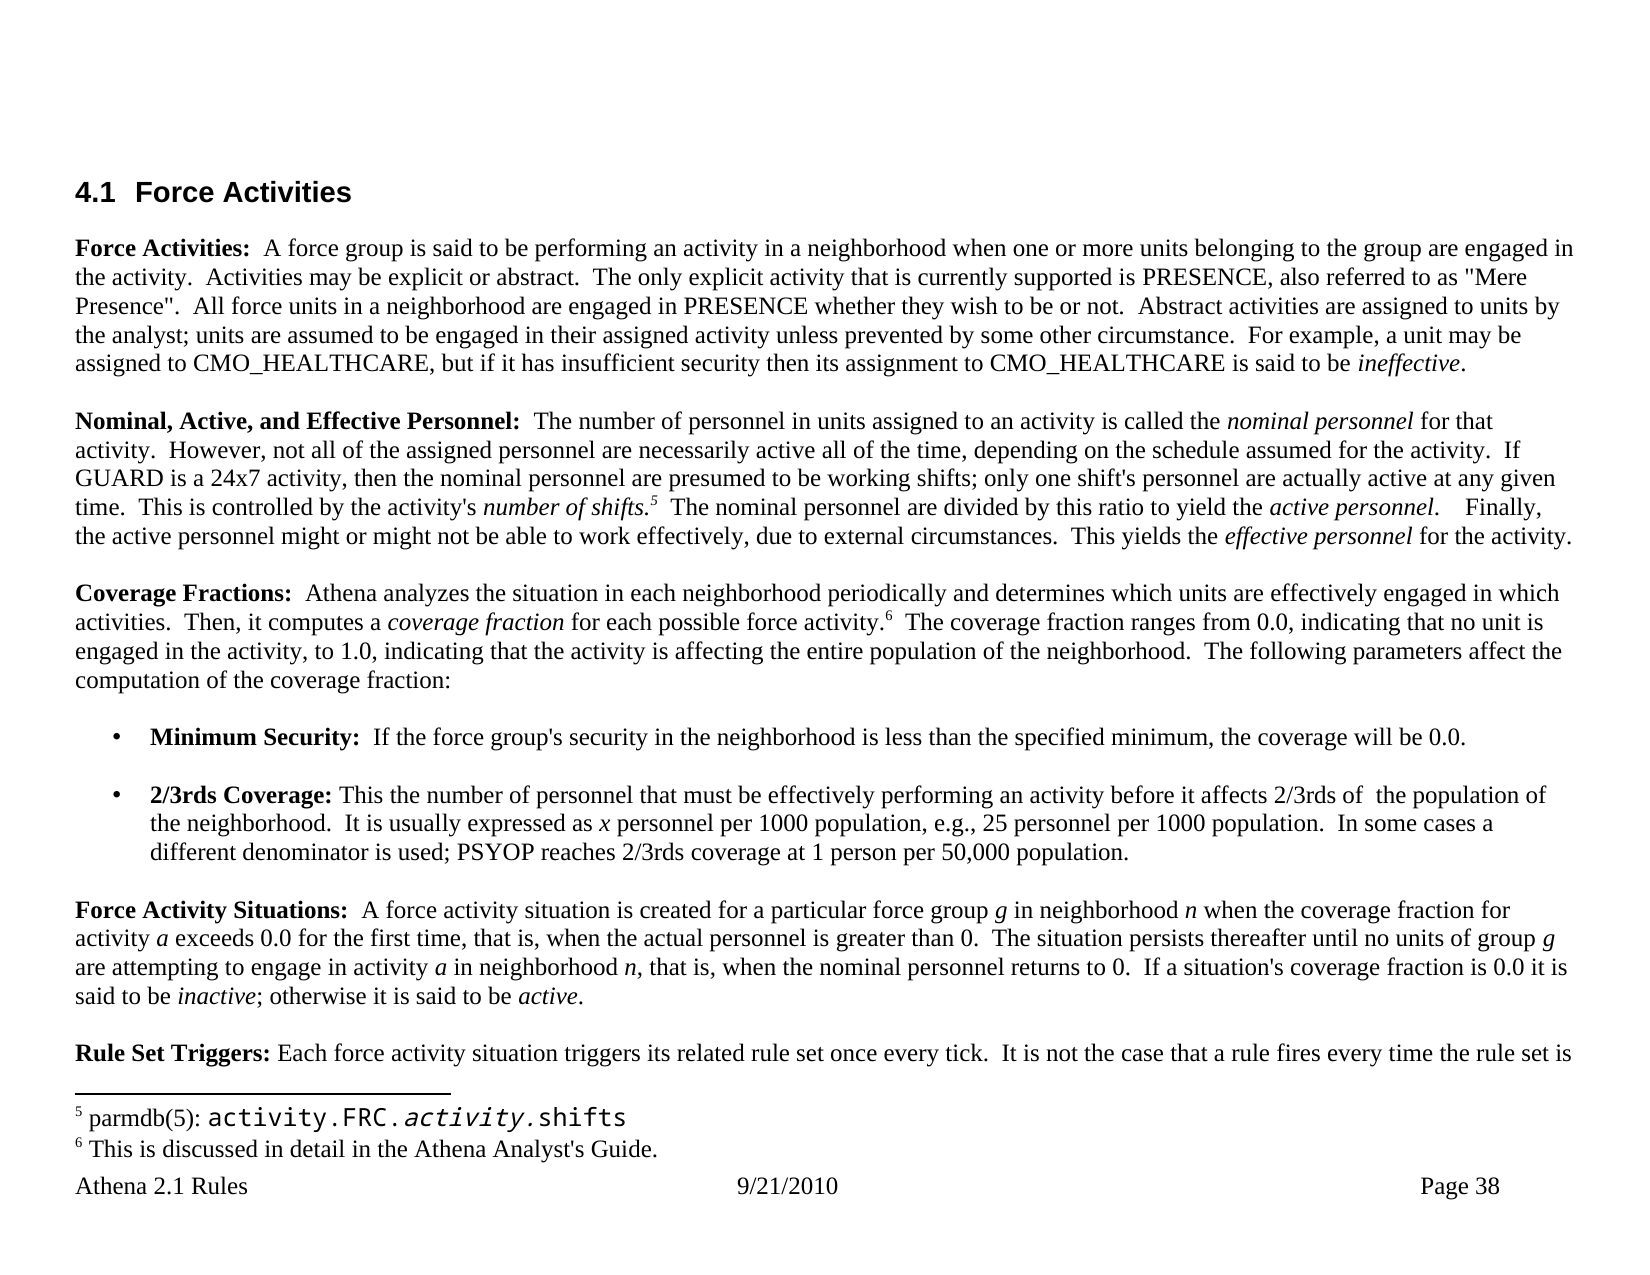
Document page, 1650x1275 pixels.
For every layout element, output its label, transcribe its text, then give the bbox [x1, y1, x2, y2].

subtitle Force Activities [75, 175, 1575, 208]
text parmdb(5): activity.FRC.activity.shifts [75, 1100, 1575, 1134]
text Nominal, Active, and Effective Personnel: The number of personnel in units assigned to an activity is called the nominal personnel for that activity. However, not all of the assigned personnel are necessarily active all of the time, depending on the schedule assumed for the activity. If GUARD is a 24x7 activity, then the nominal personnel are presumed to be working shifts; only one shift's personnel are actually active at any given time. This is controlled by the activity's number of shifts. The nominal personnel are divided by this ratio to yield the active personnel. Finally, the active personnel might or might not be able to work effectively, due to external circumstances. This yields the effective personnel for the activity. [75, 406, 1575, 550]
list Minimum Security: If the force group's security in the neighborhood is less than the specified minimum, the coverage will be 0.0. [112, 722, 1575, 751]
text Force Activities: A force group is said to be performing an activity in a neighborhood when one or more units belonging to the group are engaged in the activity. Activities may be explicit or abstract. The only explicit activity that is currently supported is PRESENCE, also referred to as "Mere Presence". All force units in a neighborhood are engaged in PRESENCE whether they wish to be or not. Abstract activities are assigned to units by the analyst; units are assumed to be engaged in their assigned activity unless prevented by some other circumstance. For example, a unit may be assigned to CMO_HEALTHCARE, but if it has insufficient security then its assignment to CMO_HEALTHCARE is said to be ineffective. [75, 233, 1575, 377]
text Force Activity Situations: A force activity situation is created for a particular force group g in neighborhood n when the coverage fraction for activity a exceeds 0.0 for the first time, that is, when the actual personnel is greater than 0. The situation persists thereafter until no units of group g are attempting to engage in activity a in neighborhood n, that is, when the nominal personnel returns to 0. If a situation's coverage fraction is 0.0 it is said to be inactive; otherwise it is said to be active. [75, 895, 1575, 1010]
text This is discussed in detail in the Athena Analyst's Guide. [75, 1134, 1575, 1162]
list 2/3rds Coverage: This the number of personnel that must be effectively performing an activity before it affects 2/3rds of the population of the neighborhood. It is usually expressed as x personnel per 1000 population, e.g., 25 personnel per 1000 population. In some cases a different denominator is used; PSYOP reaches 2/3rds coverage at 1 person per 50,000 population. [112, 780, 1575, 866]
text Rule Set Triggers: Each force activity situation triggers its related rule set once every tick. It is not the case that a rule fires every time the rule set is [75, 1038, 1575, 1067]
text Coverage Fractions: Athena analyzes the situation in each neighborhood periodically and determines which units are effectively engaged in which activities. Then, it computes a coverage fraction for each possible force activity. The coverage fraction ranges from 0.0, indicating that no unit is engaged in the activity, to 1.0, indicating that the activity is affecting the entire population of the neighborhood. The following parameters affect the computation of the coverage fraction: [75, 578, 1575, 693]
